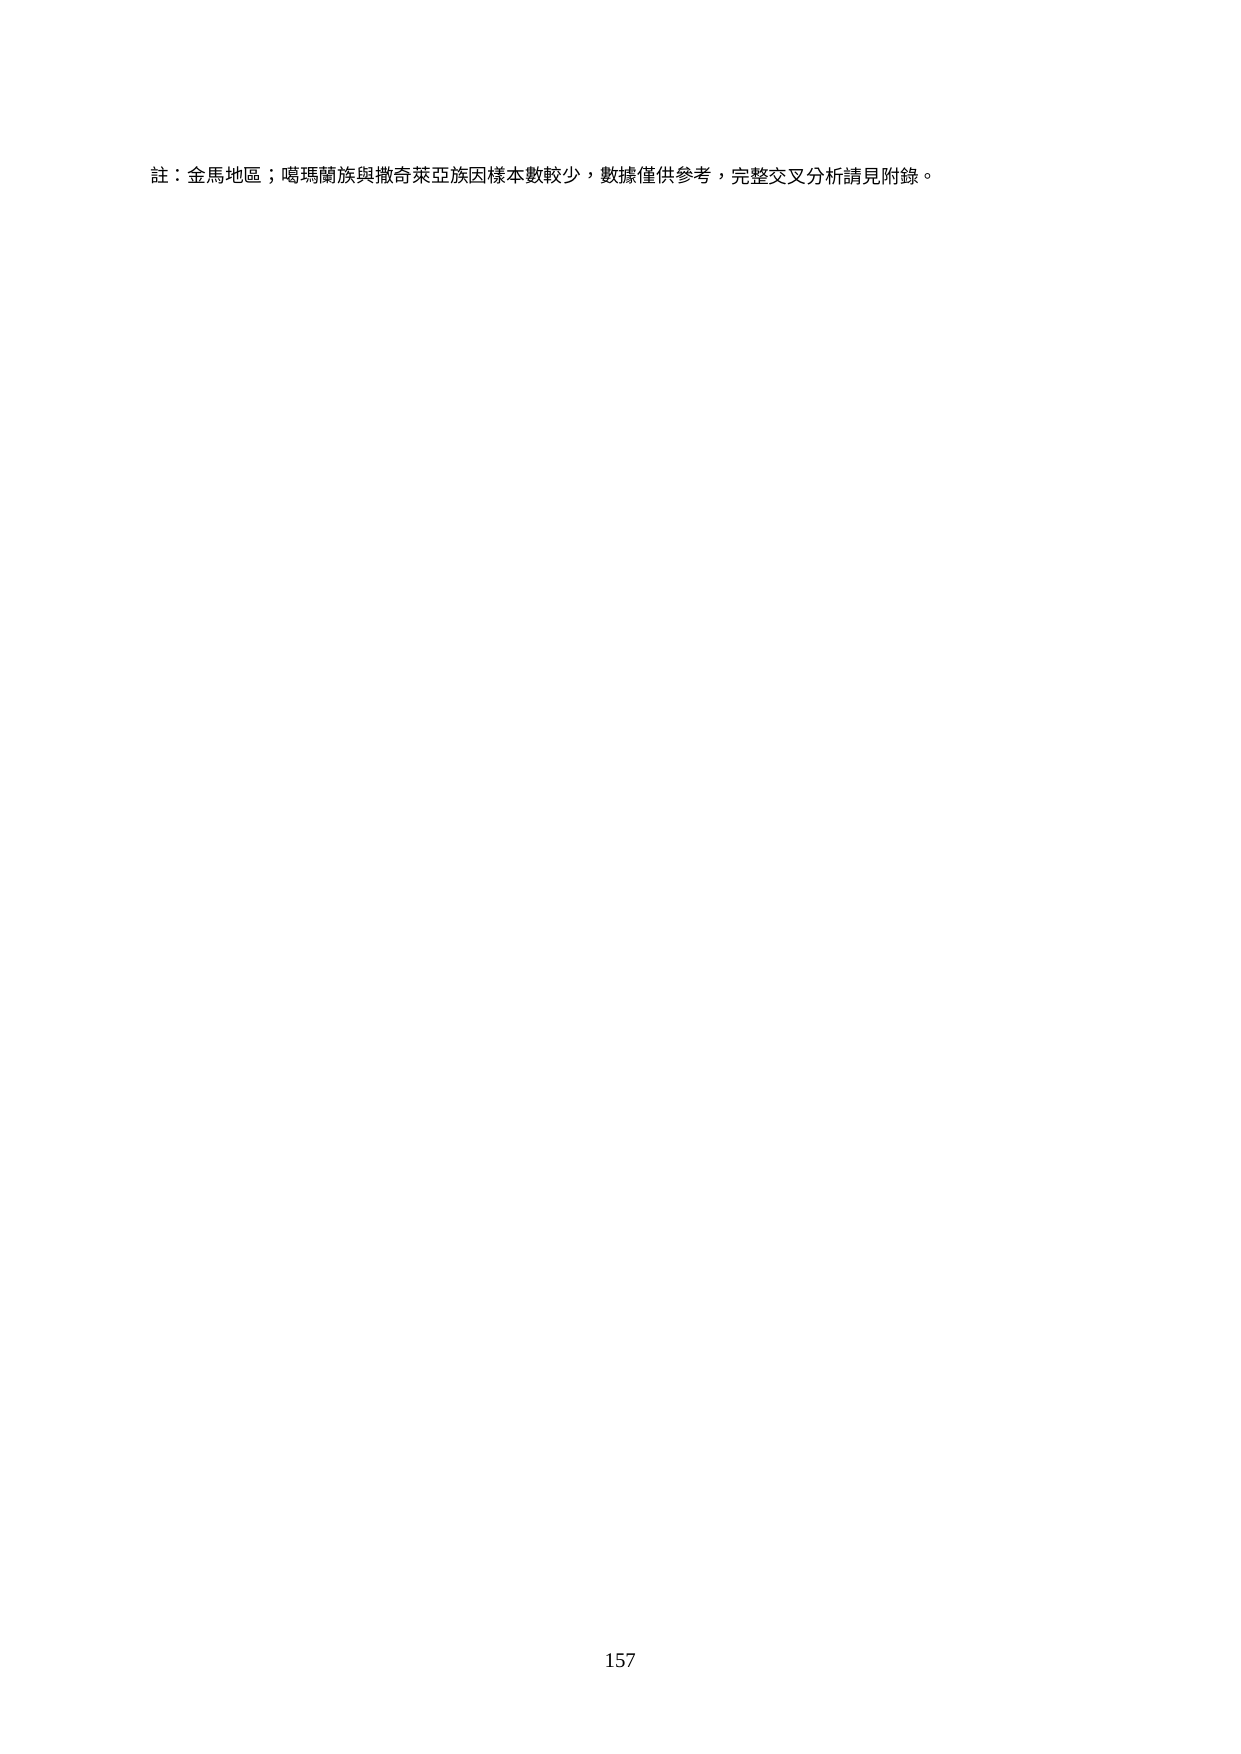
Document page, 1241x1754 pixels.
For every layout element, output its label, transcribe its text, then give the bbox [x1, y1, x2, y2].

text 註：金馬地區；噶瑪蘭族與撒奇萊亞族因樣本數較少，數據僅供參考，完整交叉分析請見附錄。 [150, 150, 1068, 187]
